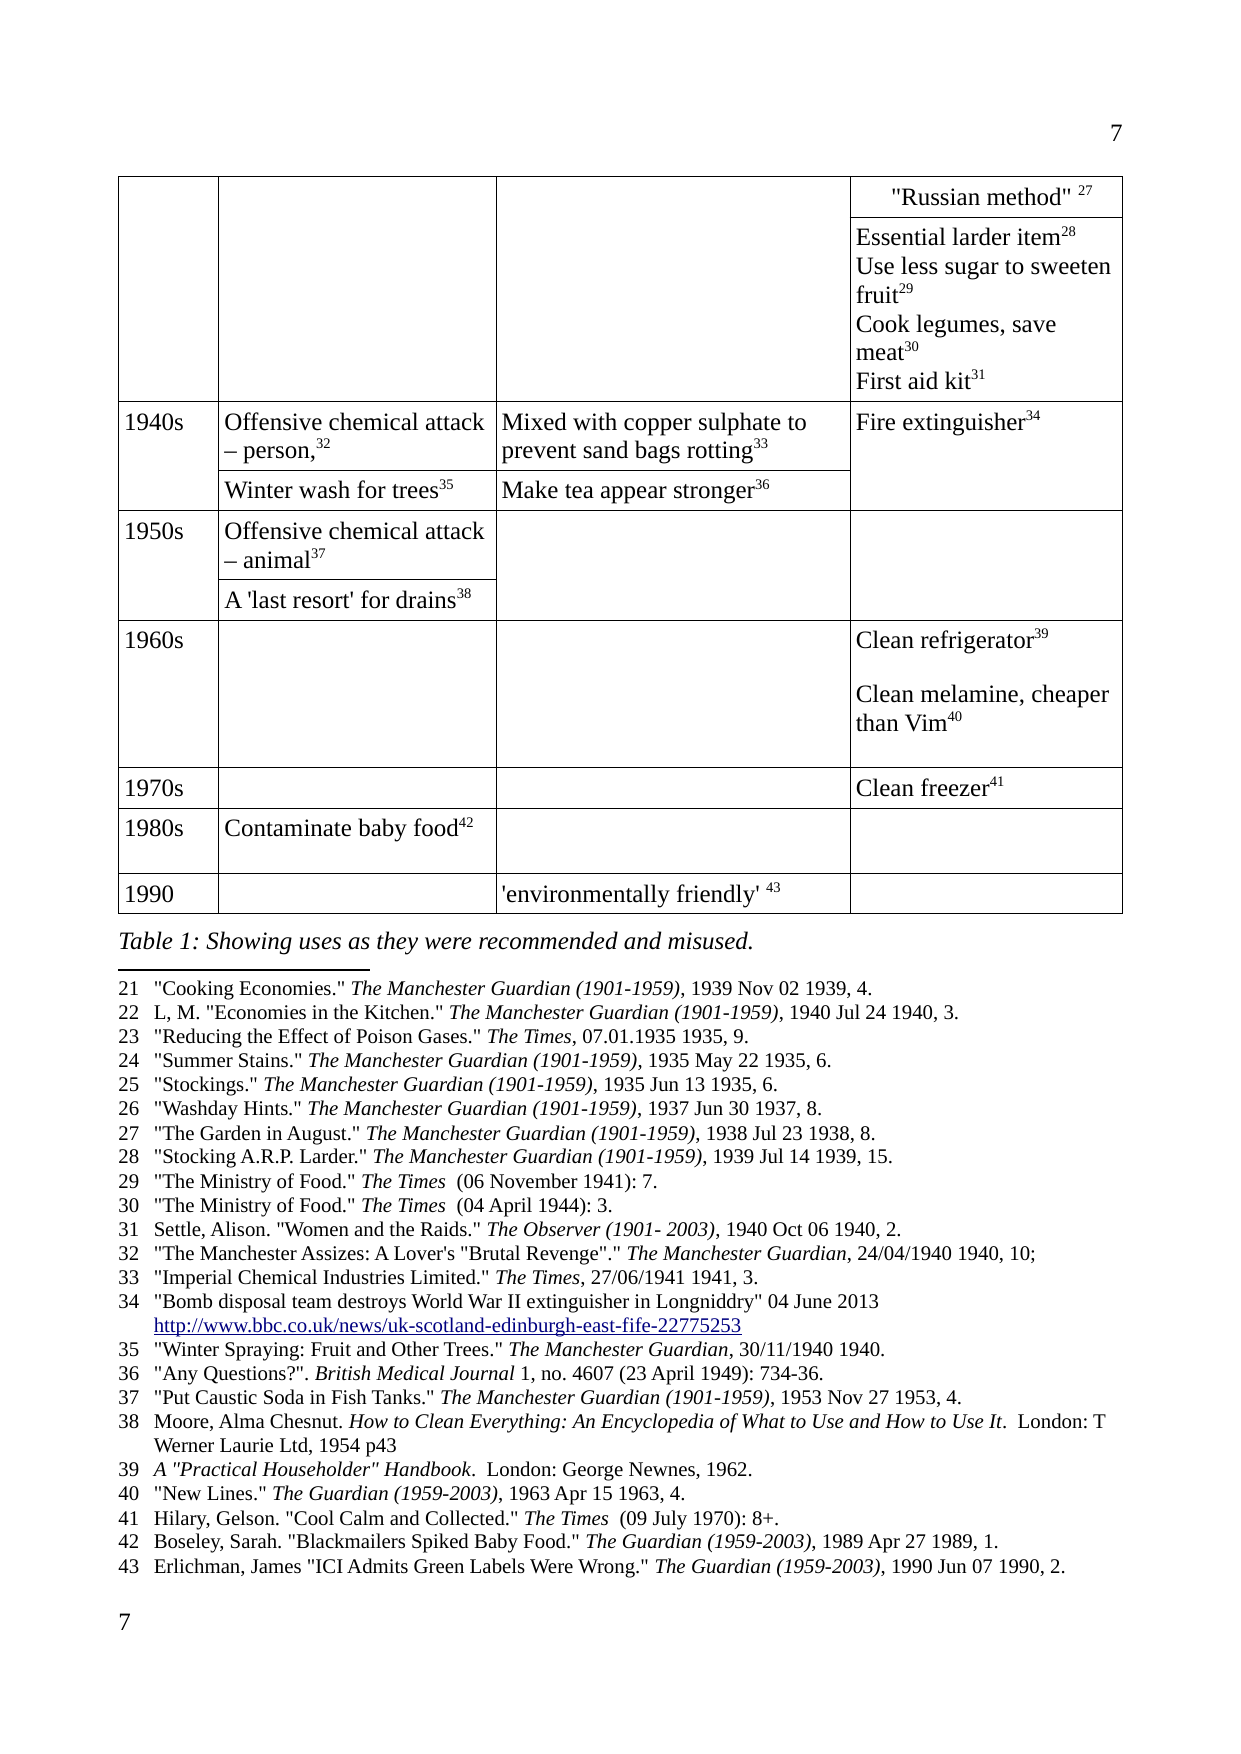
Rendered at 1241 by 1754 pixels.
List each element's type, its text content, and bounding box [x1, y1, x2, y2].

table_cell 1970s [119, 768, 218, 808]
table_cell Make tea appear stronger [497, 471, 850, 510]
table_cell 'environmentally friendly' [497, 874, 850, 913]
table_cell "Russian method" [851, 177, 1122, 217]
table_cell [851, 809, 1122, 873]
table_cell [497, 768, 850, 808]
table_cell Mixed with copper sulphate to prevent sand bags rotting [497, 402, 850, 470]
table_cell [219, 621, 496, 767]
table_cell Fire extinguisher [851, 402, 1122, 510]
table_cell 1960s [119, 621, 218, 767]
table_cell Offensive chemical attack – animal [219, 511, 496, 579]
table_cell [119, 177, 218, 401]
table_cell Contaminate baby food [219, 809, 496, 873]
table_cell [497, 177, 850, 401]
table_cell 1980s [119, 809, 218, 873]
table_cell [497, 621, 850, 767]
table_cell Essential larder item Use less sugar to sweeten fruit Cook legumes, save meat First aid kit [851, 218, 1122, 401]
table_cell [497, 809, 850, 873]
table_cell [219, 177, 496, 401]
table_cell Winter wash for trees [219, 471, 496, 510]
table_cell 1940s [119, 402, 218, 510]
table_cell [497, 511, 850, 619]
table_cell Clean freezer [851, 768, 1122, 808]
table_cell 1990 [119, 874, 218, 913]
table_cell [219, 874, 496, 913]
table_cell Offensive chemical attack – person, [219, 402, 496, 470]
table_cell [219, 768, 496, 808]
table_cell [851, 511, 1122, 619]
table_cell 1950s [119, 511, 218, 619]
text Table 1: Showing uses as they were recommended and misused. [118, 926, 1122, 954]
table_cell A 'last resort' for drains [219, 580, 496, 619]
table_cell [851, 874, 1122, 913]
table_cell Clean refrigerator Clean melamine, cheaper than Vim [851, 621, 1122, 767]
